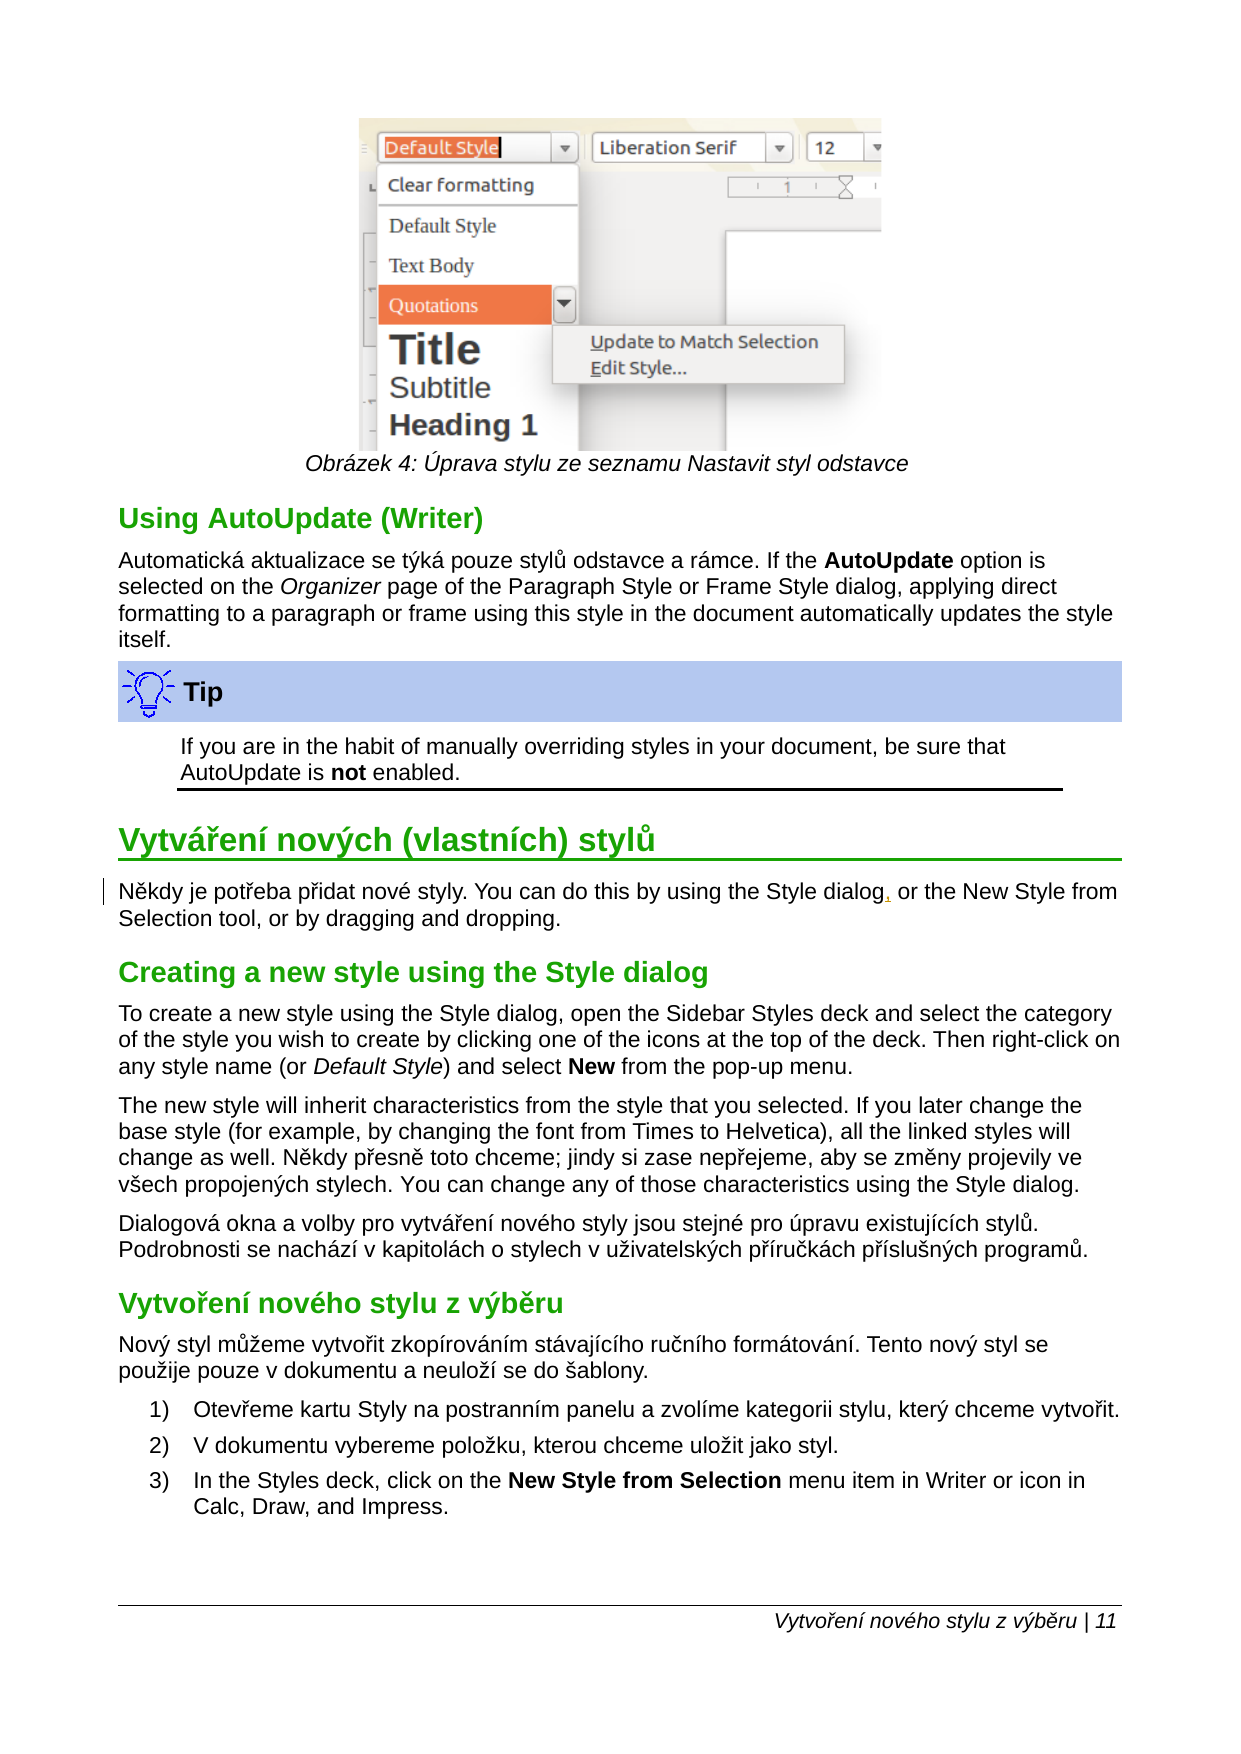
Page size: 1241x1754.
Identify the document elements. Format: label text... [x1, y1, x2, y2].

picture [358, 118, 882, 451]
subtitle Tip [118, 661, 1122, 722]
picture [119, 662, 179, 722]
text Automatická aktualizace se týká pouze stylů odstavce a rámce. If the AutoUpdate option is selected on the Organizer page of the Paragraph Style or Frame Style dialog, applying direct formatting to a paragraph or frame using this style in the document automatically updates the style itself. [118, 547, 1122, 652]
text Dialogová okna a volby pro vytváření nového styly jsou stejné pro úpravu existujících stylů. Podrobnosti se nachází v kapitolách o stylech v uživatelských příručkách příslušných programů. [118, 1209, 1122, 1262]
subtitle Vytvoření nového stylu z výběru [118, 1286, 1122, 1319]
list V dokumentu vybereme položku, kterou chceme uložit jako styl. [169, 1432, 1122, 1458]
subtitle Using AutoUpdate (Writer) [118, 501, 1122, 535]
text The new style will inherit characteristics from the style that you selected. If you later change the base style (for example, by changing the font from Times to Helvetica), all the linked styles will change as well. Někdy přesně toto chceme; jindy si zase nepřejeme, aby se změny projevily ve všech propojených stylech. You can change any of those characteristics using the Style dialog. [118, 1092, 1122, 1197]
text Nový styl můžeme vytvořit zkopírováním stávajícího ručního formátování. Tento nový styl se použije pouze v dokumentu a neuloží se do šablony. [118, 1331, 1122, 1384]
text Obrázek 4: Úprava stylu ze seznamu Nastavit styl odstavce [305, 451, 935, 476]
text To create a new style using the Style dialog, open the Sidebar Styles deck and select the category of the style you wish to create by clicking one of the icons at the top of the deck. Then right-click on any style name (or Default Style) and select New from the pop-up menu. [118, 1000, 1122, 1079]
subtitle Vytváření nových (vlastních) stylů [118, 820, 1122, 858]
subtitle Creating a new style using the Style dialog [118, 955, 1122, 988]
text Někdy je potřeba přidat nové styly. You can do this by using the Style dialog, or the New Style from Selection tool, or by dragging and dropping. [118, 878, 1122, 931]
list Otevřeme kartu Styly na postranním panelu a zvolíme kategorii stylu, který chceme vytvořit. [169, 1396, 1122, 1423]
list In the Styles deck, click on the New Style from Selection menu item in Writer or icon in Calc, Draw, and Impress. [169, 1467, 1122, 1519]
text If you are in the habit of manually overriding styles in your document, be sure that AutoUpdate is not enabled. [177, 730, 1063, 788]
